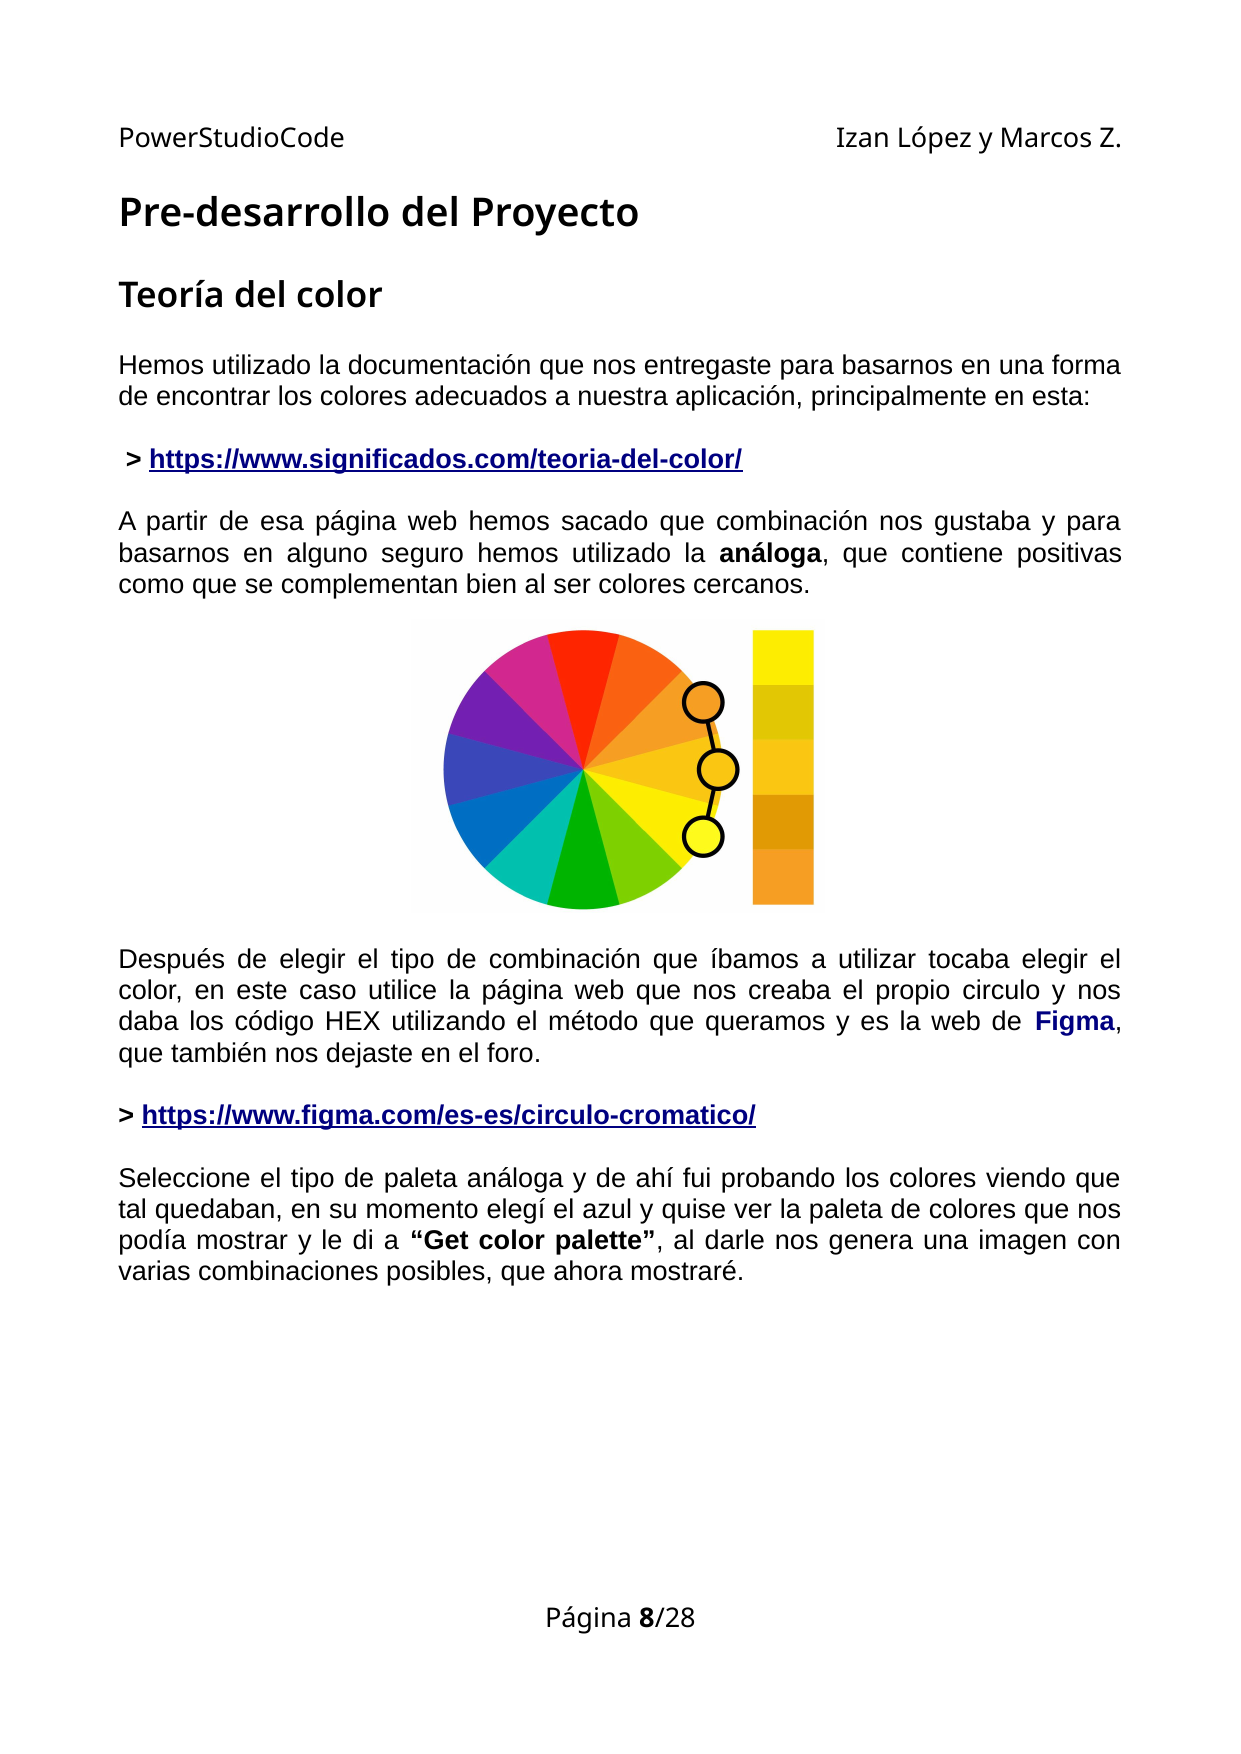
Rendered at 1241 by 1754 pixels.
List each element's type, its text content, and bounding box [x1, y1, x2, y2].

text A partir de esa página web hemos sacado que combinación nos gustaba y para basarnos en alguno seguro hemos utilizado la análoga, que contiene positivas como que se complementan bien al ser colores cercanos. [118, 505, 1122, 599]
text Después de elegir el tipo de combinación que íbamos a utilizar tocaba elegir el color, en este caso utilice la página web que nos creaba el propio circulo y nos daba los código HEX utilizando el método que queramos y es la web de Figma, que también nos dejaste en el foro. [118, 943, 1122, 1068]
text > https://www.figma.com/es-es/circulo-cromatico/ [118, 1099, 1122, 1130]
picture [411, 619, 826, 913]
text Seleccione el tipo de paleta análoga y de ahí fui probando los colores viendo que tal quedaban, en su momento elegí el azul y quise ver la paleta de colores que nos podía mostrar y le di a “Get color palette”, al darle nos genera una imagen con varias combinaciones posibles, que ahora mostraré. [118, 1162, 1122, 1287]
subtitle Teoría del color [118, 270, 1122, 318]
subtitle Pre-desarrollo del Proyecto [118, 184, 1122, 238]
text > https://www.significados.com/teoria-del-color/ [118, 443, 1122, 474]
text Hemos utilizado la documentación que nos entregaste para basarnos en una forma de encontrar los colores adecuados a nuestra aplicación, principalmente en esta: [118, 349, 1122, 412]
